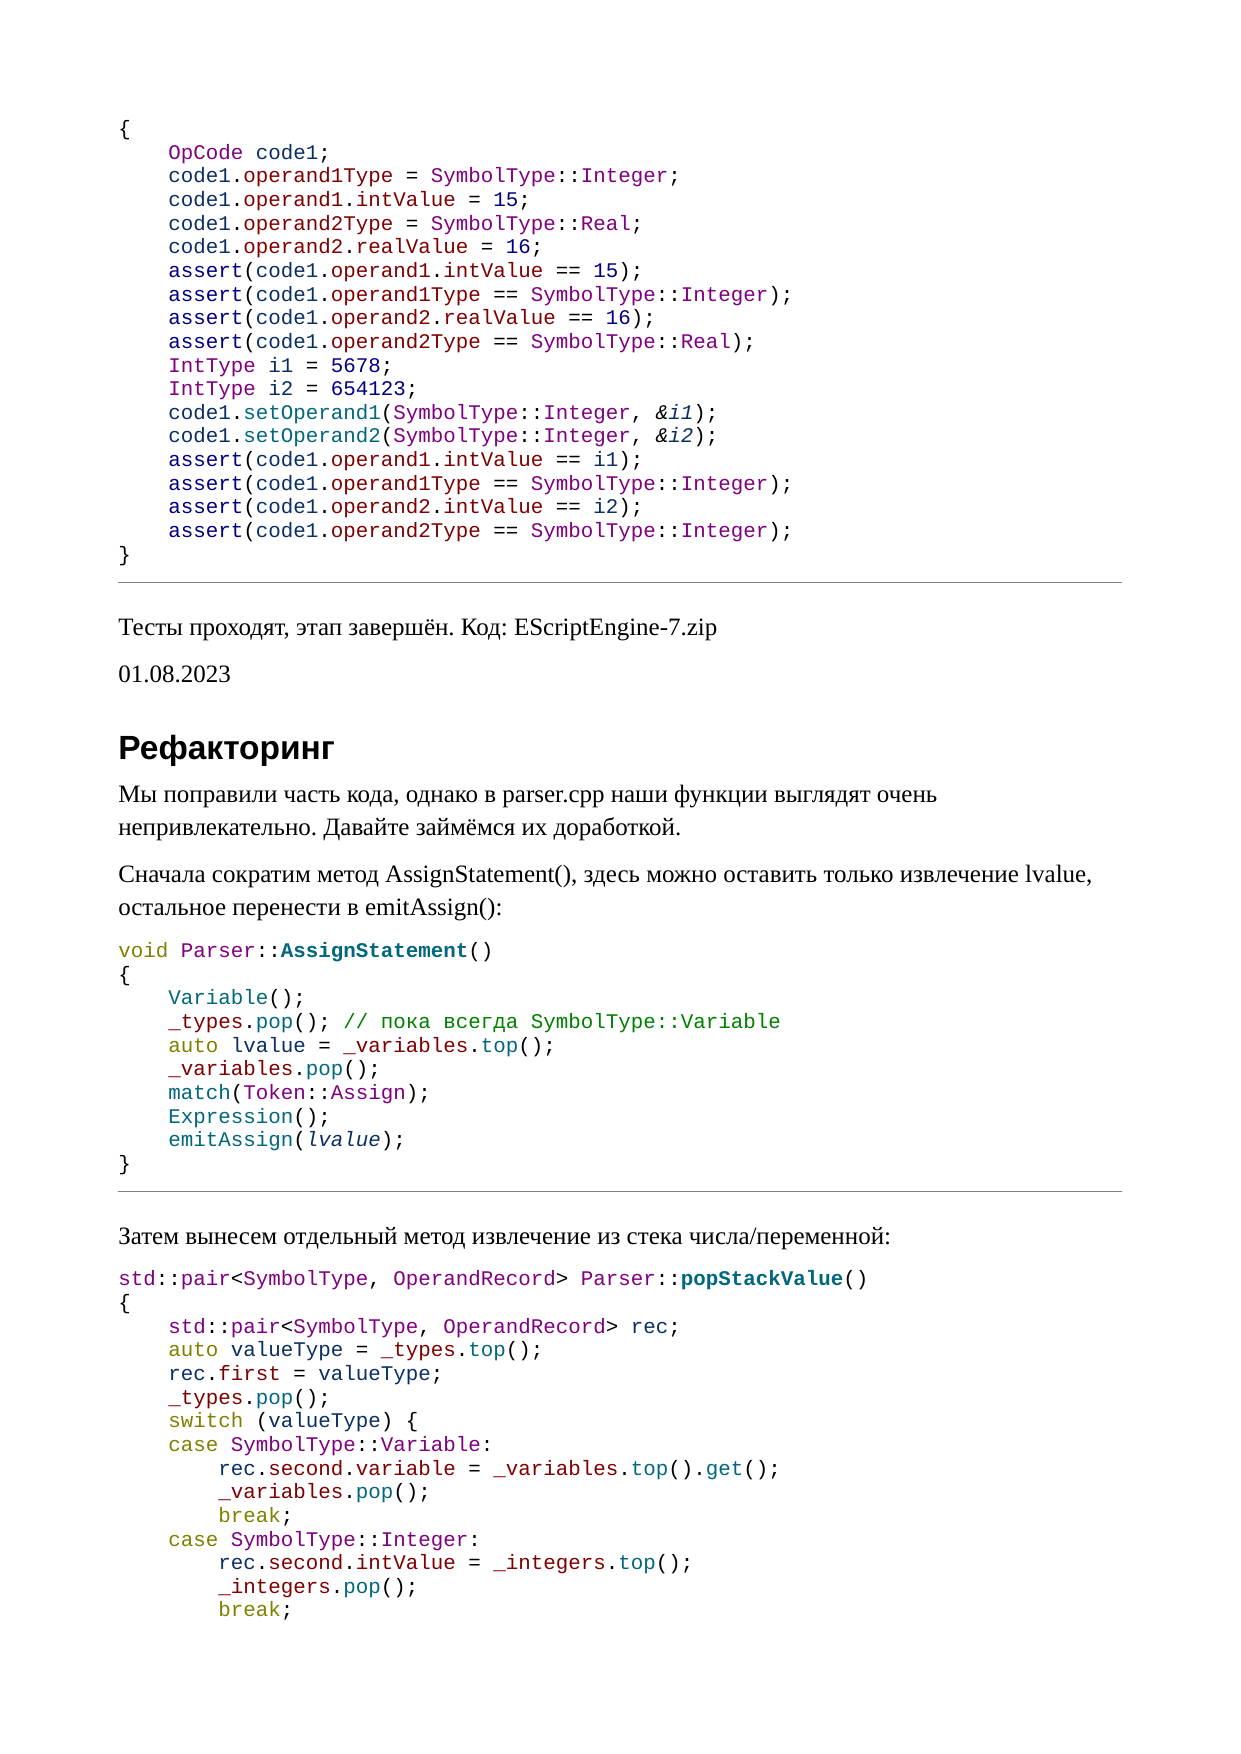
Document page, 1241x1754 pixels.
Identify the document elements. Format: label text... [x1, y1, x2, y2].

text Тесты проходят, этап завершён. Код: EScriptEngine-7.zip [118, 612, 1122, 640]
text case SymbolType::Variable: [118, 1434, 1122, 1458]
subtitle Рефакторинг [118, 728, 1122, 766]
text _integers.pop(); [118, 1576, 1122, 1599]
text break; [118, 1505, 1122, 1528]
text Мы поправили часть кода, однако в parser.cpp наши функции выглядят очень непривлекательно. Давайте займёмся их доработкой. [118, 779, 1122, 841]
text void Parser::AssignStatement() [118, 940, 1122, 964]
text _variables.pop(); [118, 1481, 1122, 1505]
text assert(code1.operand2.realValue == 16); [118, 307, 1122, 331]
text emitAssign(lvalue); [118, 1129, 1122, 1153]
text assert(code1.operand2Type == SymbolType::Real); [118, 331, 1122, 354]
text assert(code1.operand2.intValue == i2); [118, 496, 1122, 520]
text } [118, 1153, 1122, 1177]
text code1.operand2.realValue = 16; [118, 236, 1122, 260]
text Затем вынесем отдельный метод извлечение из стека числа/переменной: [118, 1221, 1122, 1249]
text { [118, 964, 1122, 987]
text _types.pop(); // пока всегда SymbolType::Variable [118, 1011, 1122, 1035]
text Expression(); [118, 1106, 1122, 1129]
text Variable(); [118, 987, 1122, 1011]
text code1.setOperand2(SymbolType::Integer, &i2); [118, 426, 1122, 449]
text match(Token::Assign); [118, 1082, 1122, 1106]
text code1.setOperand1(SymbolType::Integer, &i1); [118, 402, 1122, 426]
text _types.pop(); [118, 1387, 1122, 1410]
text code1.operand1Type = SymbolType::Integer; [118, 165, 1122, 189]
text std::pair<SymbolType, OperandRecord> Parser::popStackValue() [118, 1268, 1122, 1292]
text 01.08.2023 [118, 659, 1122, 688]
text auto lvalue = _variables.top(); [118, 1035, 1122, 1058]
text assert(code1.operand1Type == SymbolType::Integer); [118, 473, 1122, 496]
text auto valueType = _types.top(); [118, 1339, 1122, 1363]
text OpCode code1; [118, 142, 1122, 165]
text } [118, 544, 1122, 567]
text assert(code1.operand2Type == SymbolType::Integer); [118, 520, 1122, 544]
text code1.operand1.intValue = 15; [118, 189, 1122, 213]
text assert(code1.operand1.intValue == i1); [118, 449, 1122, 473]
text break; [118, 1599, 1122, 1623]
text IntType i2 = 654123; [118, 378, 1122, 402]
text { [118, 1292, 1122, 1316]
text assert(code1.operand1Type == SymbolType::Integer); [118, 284, 1122, 307]
text code1.operand2Type = SymbolType::Real; [118, 213, 1122, 236]
text _variables.pop(); [118, 1058, 1122, 1082]
text case SymbolType::Integer: [118, 1528, 1122, 1552]
text assert(code1.operand1.intValue == 15); [118, 260, 1122, 284]
text { [118, 118, 1122, 142]
text rec.second.variable = _variables.top().get(); [118, 1458, 1122, 1481]
text std::pair<SymbolType, OperandRecord> rec; [118, 1316, 1122, 1339]
text rec.second.intValue = _integers.top(); [118, 1552, 1122, 1576]
text rec.first = valueType; [118, 1363, 1122, 1387]
text Сначала сократим метод AssignStatement(), здесь можно оставить только извлечение lvalue, остальное перенести в emitAssign(): [118, 859, 1122, 921]
text switch (valueType) { [118, 1410, 1122, 1434]
text IntType i1 = 5678; [118, 354, 1122, 378]
